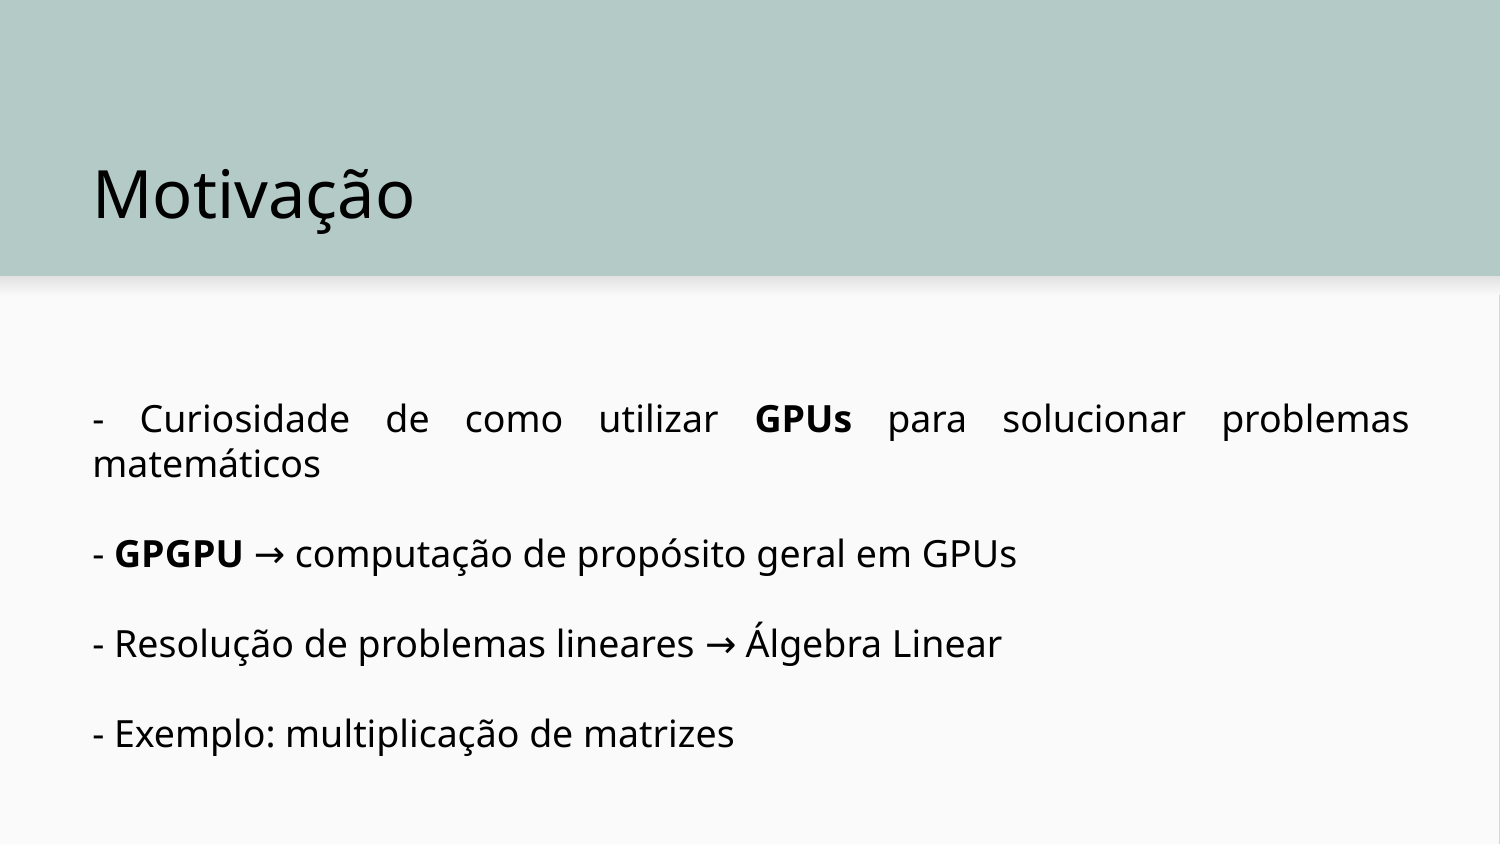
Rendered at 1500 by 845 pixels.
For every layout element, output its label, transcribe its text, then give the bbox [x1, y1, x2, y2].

title Motivação [77, 121, 1427, 248]
list - Curiosidade de como utilizar GPUs para solucionar problemas matemáticos - GPGPU → computação de propósito geral em GPUs - Resolução de problemas lineares → Álgebra Linear - Exemplo: multiplicação de matrizes [77, 380, 1426, 826]
